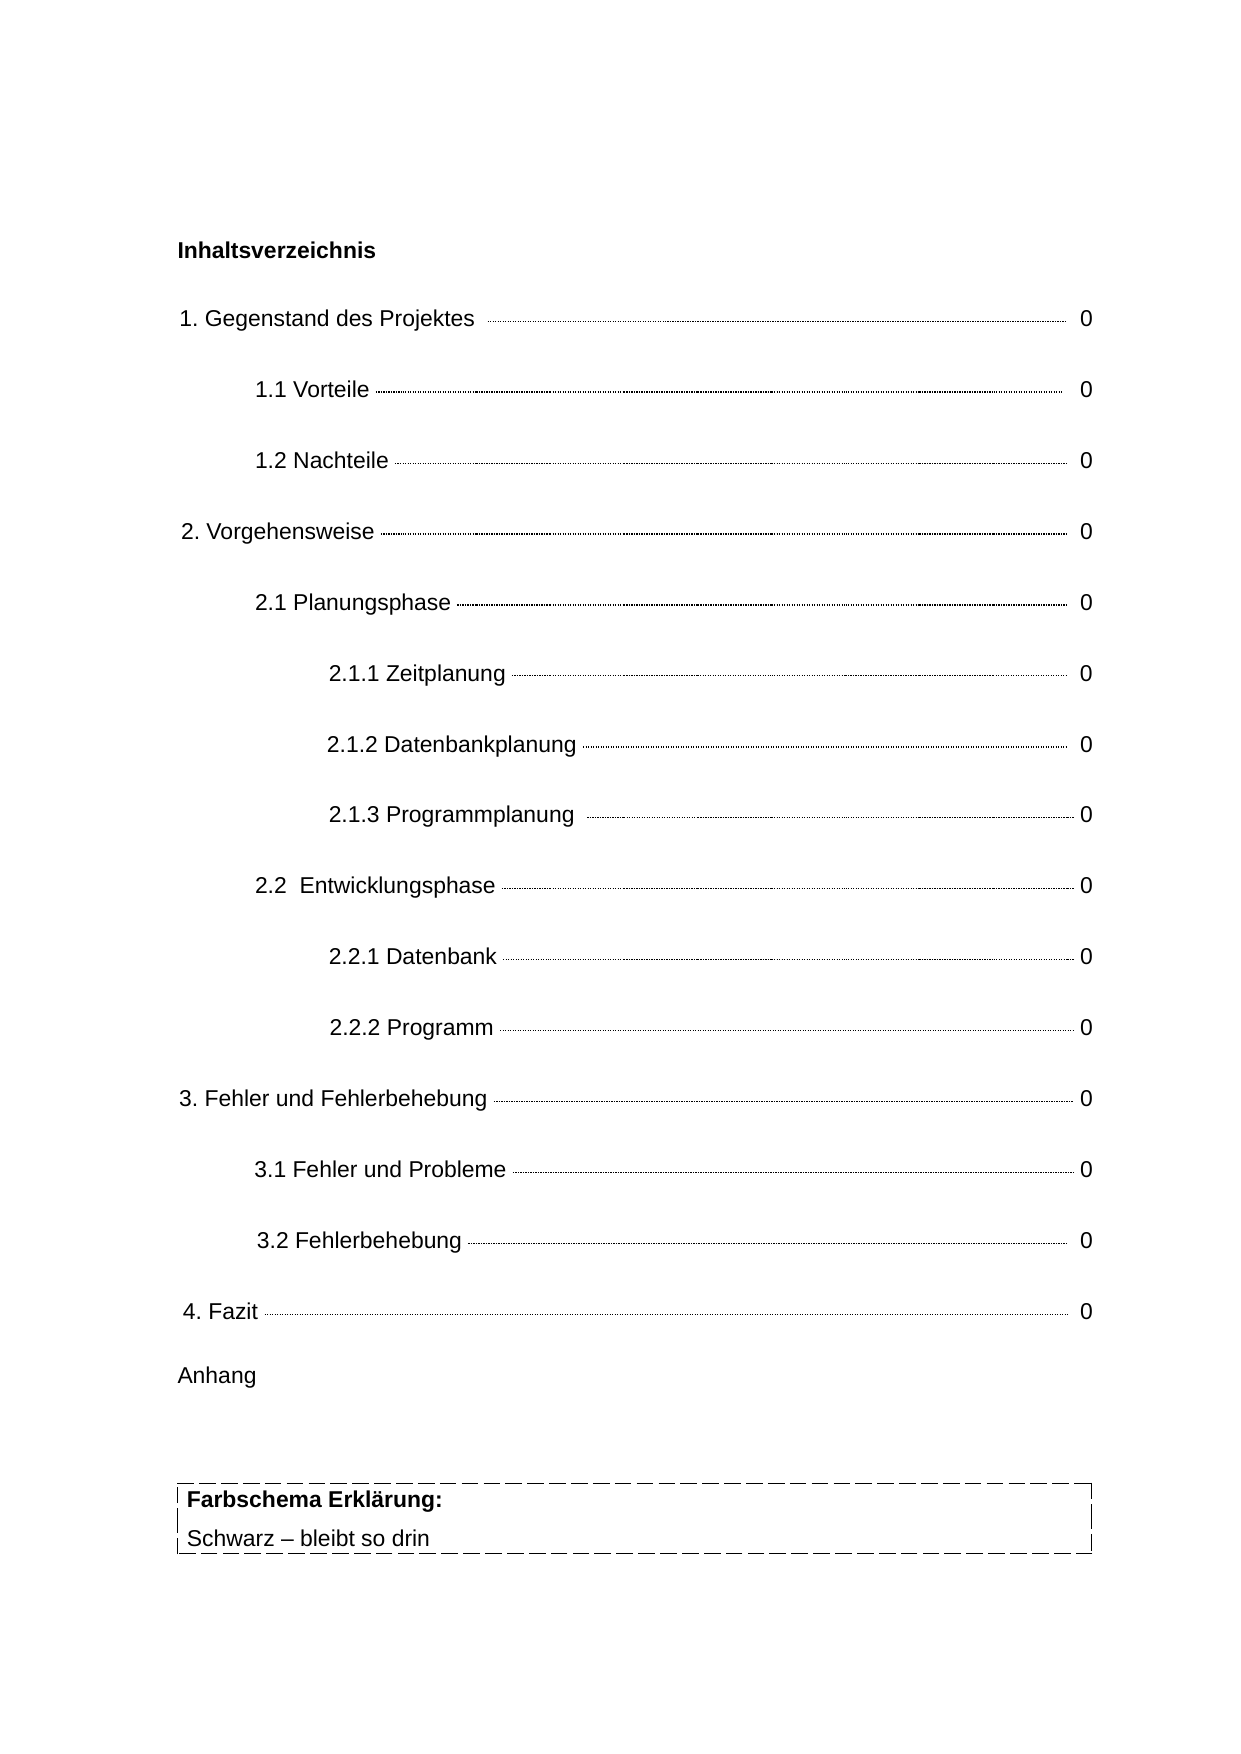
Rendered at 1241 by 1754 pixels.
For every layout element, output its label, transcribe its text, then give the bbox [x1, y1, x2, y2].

text 2.1 Planungsphase 0 [177, 582, 1092, 615]
text 2.2.2 Programm 0 [177, 1007, 1092, 1041]
text 1. Gegenstand des Projektes 0 [177, 298, 1092, 331]
text 2.2.1 Datenbank 0 [177, 936, 1092, 970]
text 2.1.1 Zeitplanung 0 [251, 652, 1092, 686]
text 3.2 Fehlerbehebung 0 [177, 1220, 1092, 1253]
text 2.2 Entwicklungsphase 0 [177, 865, 1092, 899]
text 4. Fazit 0 [177, 1291, 1092, 1324]
text 3. Fehler und Fehlerbehebung 0 [177, 1078, 1092, 1112]
text 3.1 Fehler und Probleme 0 [177, 1149, 1092, 1182]
text 1.1 Vorteile 0 [177, 369, 1092, 402]
text 1.2 Nachteile 0 [177, 440, 1092, 473]
text Inhaltsverzeichnis [177, 237, 1092, 264]
text Schwarz – bleibt so drin [177, 1522, 1092, 1554]
text 2.1.3 Programmplanung 0 [251, 794, 1092, 828]
text 2. Vorgehensweise 0 [177, 511, 1092, 544]
text Anhang [177, 1362, 1092, 1388]
text Farbschema Erklärung: [177, 1482, 1092, 1512]
text 2.1.2 Datenbankplanung 0 [251, 723, 1092, 757]
